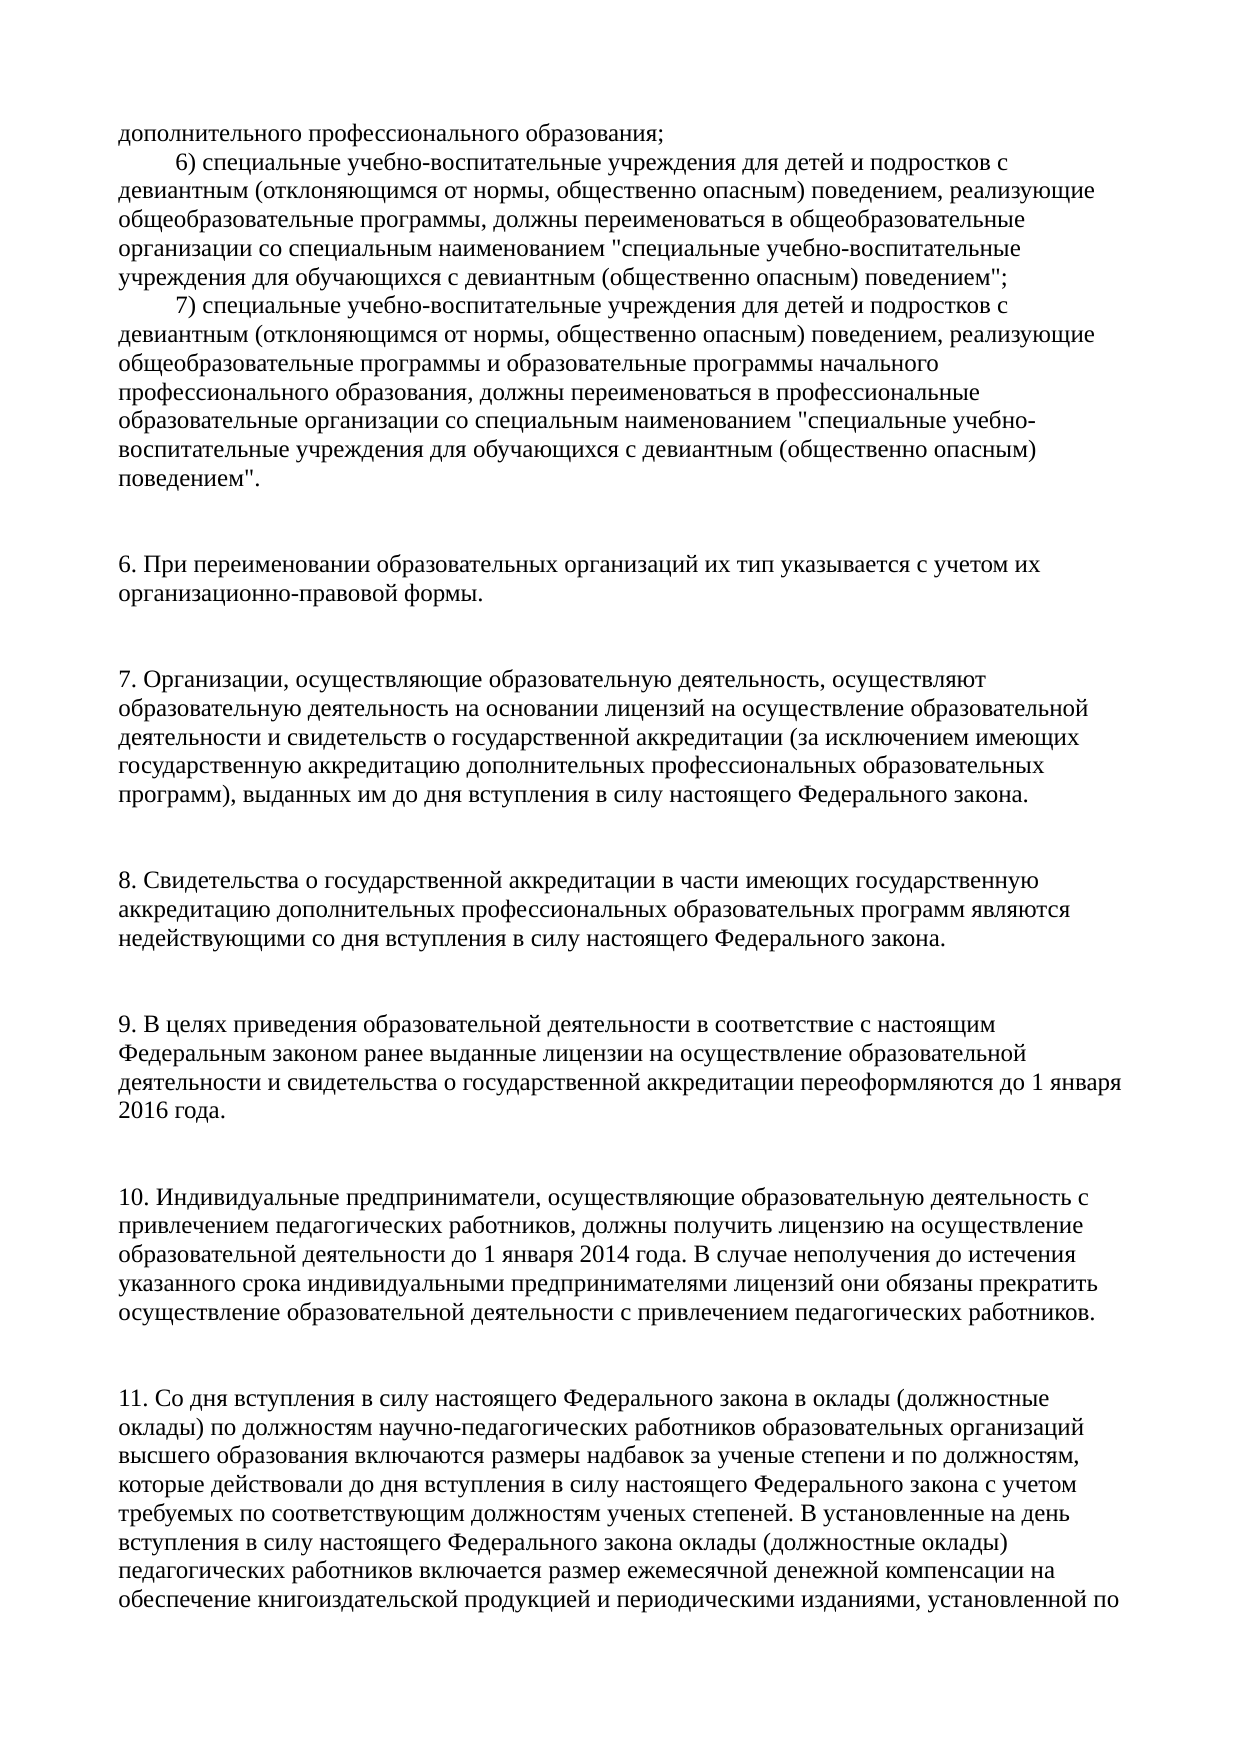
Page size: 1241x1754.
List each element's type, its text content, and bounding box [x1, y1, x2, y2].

text дополнительного профессионального образования; [118, 118, 1122, 147]
text 7) специальные учебно-воспитательные учреждения для детей и подростков с девиантным (отклоняющимся от нормы, общественно опасным) поведением, реализующие общеобразовательные программы и образовательные программы начального профессионального образования, должны переименоваться в профессиональные образовательные организации со специальным наименованием "специальные учебно-воспитательные учреждения для обучающихся с девиантным (общественно опасным) поведением". [118, 291, 1122, 492]
text 11. Со дня вступления в силу настоящего Федерального закона в оклады (должностные оклады) по должностям научно-педагогических работников образовательных организаций высшего образования включаются размеры надбавок за ученые степени и по должностям, которые действовали до дня вступления в силу настоящего Федерального закона с учетом требуемых по соответствующим должностям ученых степеней. В установленные на день вступления в силу настоящего Федерального закона оклады (должностные оклады) педагогических работников включается размер ежемесячной денежной компенсации на обеспечение книгоиздательской продукцией и периодическими изданиями, установленной по [118, 1383, 1122, 1613]
text 9. В целях приведения образовательной деятельности в соответствие с настоящим Федеральным законом ранее выданные лицензии на осуществление образовательной деятельности и свидетельства о государственной аккредитации переоформляются до 1 января 2016 года. [118, 1009, 1122, 1124]
text 8. Свидетельства о государственной аккредитации в части имеющих государственную аккредитацию дополнительных профессиональных образовательных программ являются недействующими со дня вступления в силу настоящего Федерального закона. [118, 866, 1122, 952]
text 6) специальные учебно-воспитательные учреждения для детей и подростков с девиантным (отклоняющимся от нормы, общественно опасным) поведением, реализующие общеобразовательные программы, должны переименоваться в общеобразовательные организации со специальным наименованием "специальные учебно-воспитательные учреждения для обучающихся с девиантным (общественно опасным) поведением"; [118, 147, 1122, 291]
text 7. Организации, осуществляющие образовательную деятельность, осуществляют образовательную деятельность на основании лицензий на осуществление образовательной деятельности и свидетельств о государственной аккредитации (за исключением имеющих государственную аккредитацию дополнительных профессиональных образовательных программ), выданных им до дня вступления в силу настоящего Федерального закона. [118, 664, 1122, 808]
text 6. При переименовании образовательных организаций их тип указывается с учетом их организационно-правовой формы. [118, 549, 1122, 607]
text 10. Индивидуальные предприниматели, осуществляющие образовательную деятельность с привлечением педагогических работников, должны получить лицензию на осуществление образовательной деятельности до 1 января 2014 года. В случае неполучения до истечения указанного срока индивидуальными предпринимателями лицензий они обязаны прекратить осуществление образовательной деятельности с привлечением педагогических работников. [118, 1182, 1122, 1326]
